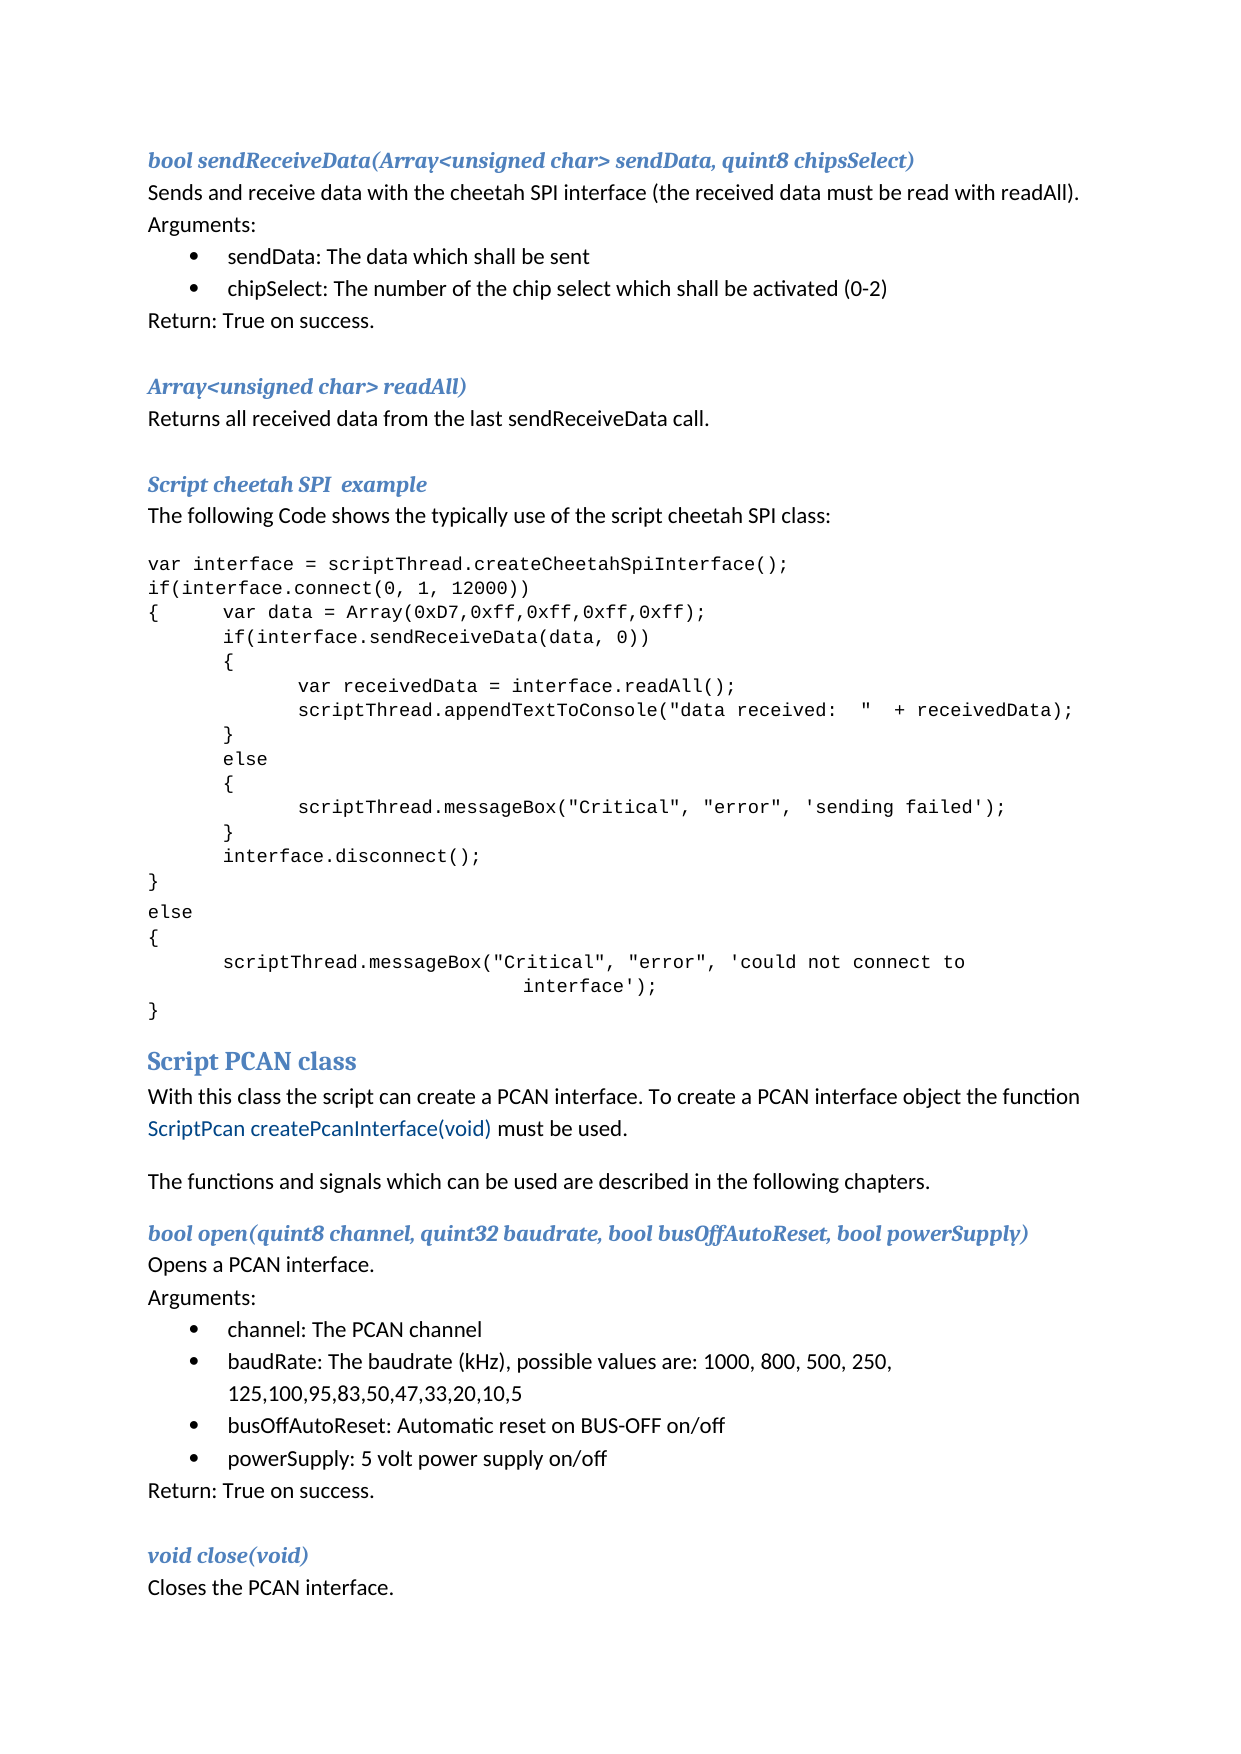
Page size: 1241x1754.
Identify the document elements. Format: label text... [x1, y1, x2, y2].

text interface.disconnect(); [74, 847, 1093, 868]
text Arguments: [148, 210, 1093, 238]
subtitle Script cheetah SPI example [148, 471, 1093, 498]
list baudRate: The baudrate (kHz), possible values are: 1000, 800, 500, 250, 125,100,95,83,50,47,33,20,10,5 [190, 1347, 1093, 1407]
text Returns all received data from the last sendReceiveData call. [148, 404, 1093, 432]
text { [74, 928, 1093, 949]
list sendData: The data which shall be sent [190, 242, 1093, 270]
list busOffAutoReset: Automatic reset on BUS-OFF on/off [190, 1411, 1093, 1439]
text Arguments: [148, 1283, 1093, 1311]
text } [74, 871, 1093, 893]
text Closes the PCAN interface. [148, 1573, 1093, 1601]
list chipSelect: The number of the chip select which shall be activated (0-2) [190, 274, 1093, 302]
text Return: True on success. [148, 307, 1093, 334]
text { [74, 652, 1093, 673]
text Sends and receive data with the cheetah SPI interface (the received data must be read with readAll). [148, 178, 1093, 206]
text The following Code shows the typically use of the script cheetah SPI class: [148, 502, 1093, 529]
text if(interface.connect(0, 1, 12000)) [74, 579, 1093, 600]
text scriptThread.appendTextToConsole("data received: " + receivedData); [74, 701, 1093, 722]
text With this class the script can create a PCAN interface. To create a PCAN interface object the function ScriptPcan createPcanInterface(void) must be used. [148, 1082, 1093, 1142]
text scriptThread.messageBox("Critical", "error", 'could not connect to interface'); [74, 952, 1093, 998]
subtitle void close(void) [148, 1543, 1093, 1569]
subtitle Array<unsigned char> readAll) [148, 374, 1093, 400]
subtitle bool open(quint8 channel, quint32 baudrate, bool busOffAutoReset, bool powerSupply) [148, 1220, 1093, 1247]
list channel: The PCAN channel [190, 1315, 1093, 1343]
subtitle bool sendReceiveData(Array<unsigned char> sendData, quint8 chipsSelect) [148, 148, 1093, 174]
text } [74, 725, 1093, 746]
text } [74, 823, 1093, 844]
text var interface = scriptThread.createCheetahSpiInterface(); [148, 554, 1093, 576]
list powerSupply: 5 volt power supply on/off [190, 1444, 1093, 1472]
text else [74, 749, 1093, 771]
text } [74, 1001, 1093, 1022]
text if(interface.sendReceiveData(data, 0)) [74, 628, 1093, 649]
text var receivedData = interface.readAll(); [74, 676, 1093, 698]
text { [74, 774, 1093, 795]
text scriptThread.messageBox("Critical", "error", 'sending failed'); [74, 798, 1093, 819]
text else [74, 896, 1093, 924]
text Opens a PCAN interface. [148, 1251, 1093, 1278]
subtitle Script PCAN class [148, 1046, 1093, 1077]
text Return: True on success. [148, 1476, 1093, 1504]
text { var data = Array(0xD7,0xff,0xff,0xff,0xff); [74, 603, 1093, 624]
text The functions and signals which can be used are described in the following chapters. [148, 1167, 1093, 1195]
